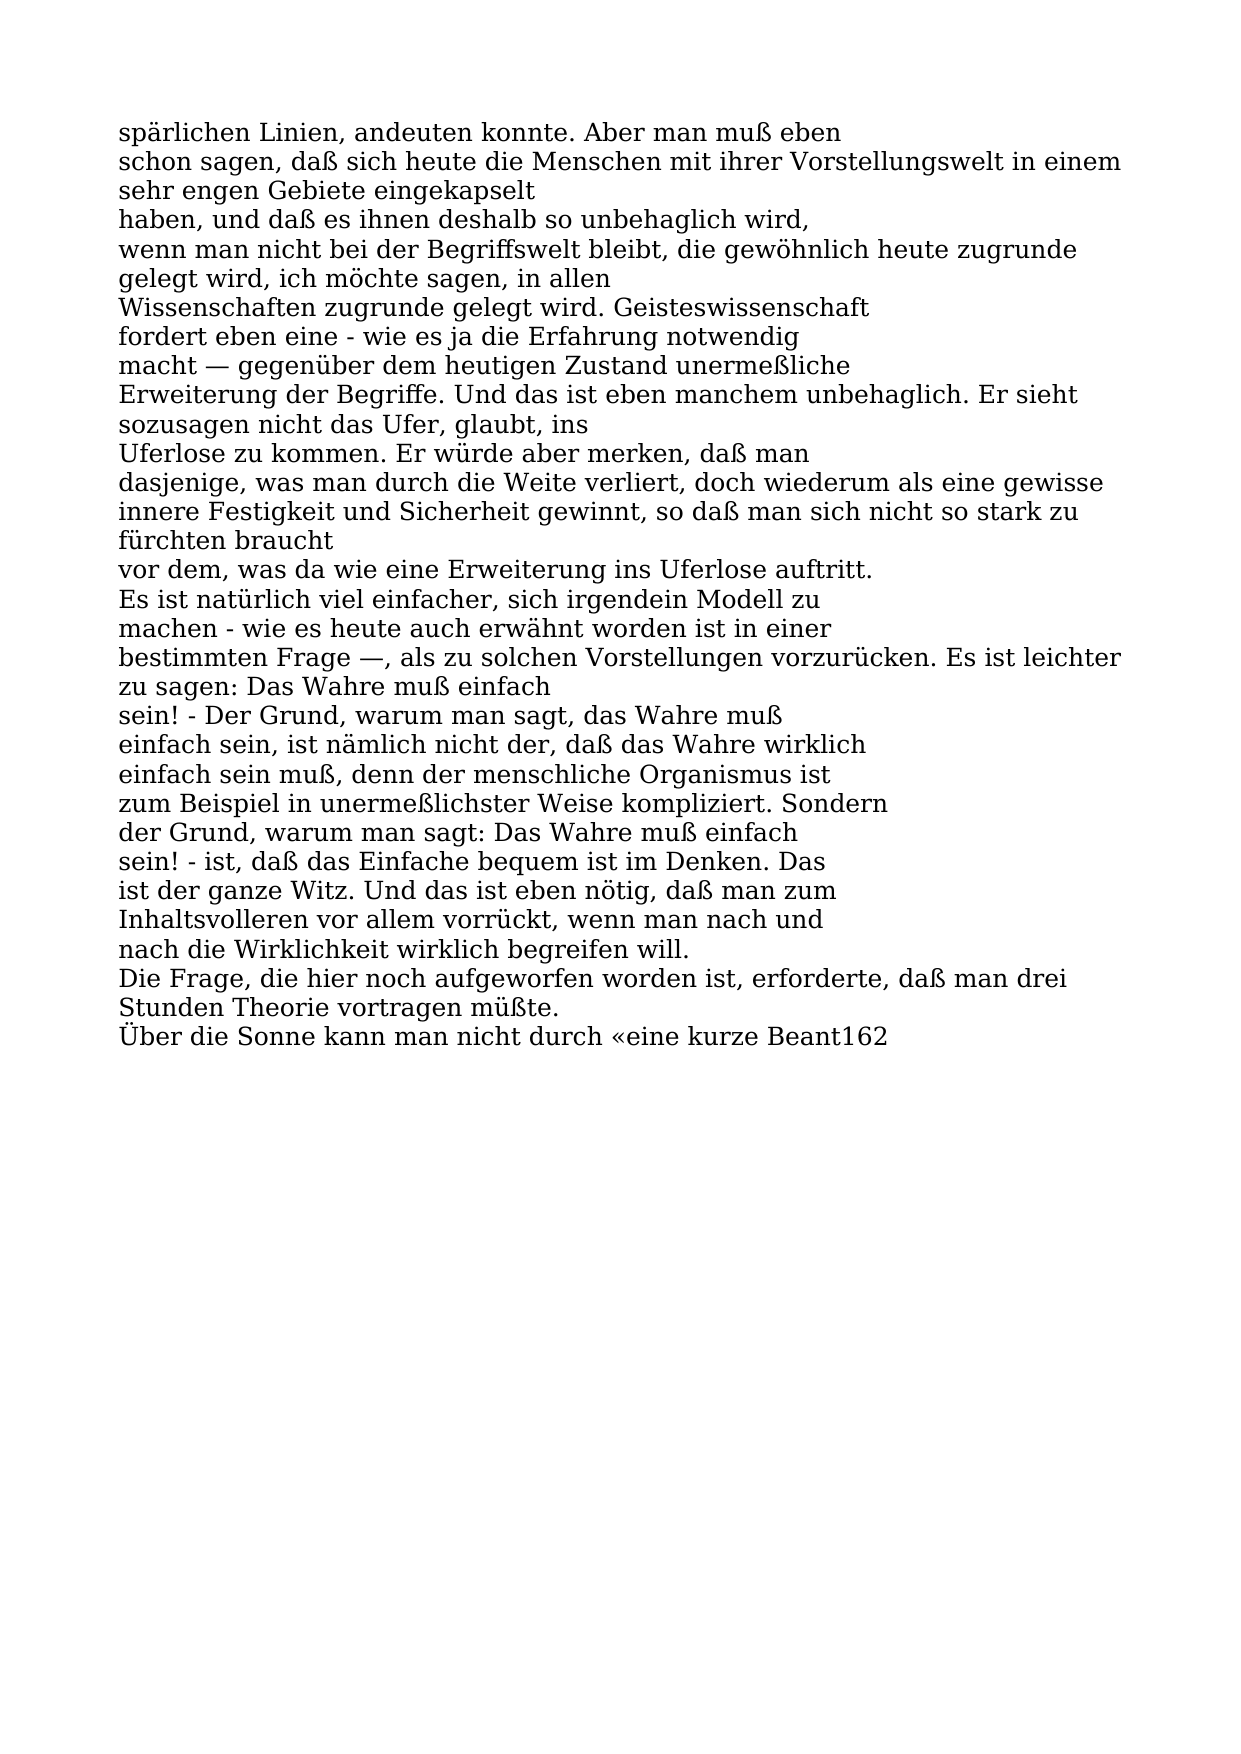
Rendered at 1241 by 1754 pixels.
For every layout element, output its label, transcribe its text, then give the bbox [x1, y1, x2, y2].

text spärlichen Linien, andeuten konnte. Aber man muß eben [118, 118, 1122, 147]
text machen - wie es heute auch erwähnt worden ist in einer [118, 614, 1122, 643]
text wenn man nicht bei der Begriffswelt bleibt, die gewöhnlich heute zugrunde gelegt wird, ich möchte sagen, in allen [118, 235, 1122, 293]
text sein! - ist, daß das Einfache bequem ist im Denken. Das [118, 847, 1122, 876]
text ist der ganze Witz. Und das ist eben nötig, daß man zum [118, 876, 1122, 906]
text haben, und daß es ihnen deshalb so unbehaglich wird, [118, 206, 1122, 235]
text vor dem, was da wie eine Erweiterung ins Uferlose auftritt. [118, 556, 1122, 585]
text bestimmten Frage —, als zu solchen Vorstellungen vorzurücken. Es ist leichter zu sagen: Das Wahre muß einfach [118, 643, 1122, 701]
text Inhaltsvolleren vor allem vorrückt, wenn man nach und [118, 906, 1122, 935]
text sein! - Der Grund, warum man sagt, das Wahre muß [118, 701, 1122, 731]
text dasjenige, was man durch die Weite verliert, doch wiederum als eine gewisse innere Festigkeit und Sicherheit gewinnt, so daß man sich nicht so stark zu fürchten braucht [118, 468, 1122, 556]
text schon sagen, daß sich heute die Menschen mit ihrer Vorstellungswelt in einem sehr engen Gebiete eingekapselt [118, 147, 1122, 206]
text Uferlose zu kommen. Er würde aber merken, daß man [118, 439, 1122, 468]
text Wissenschaften zugrunde gelegt wird. Geisteswissenschaft [118, 293, 1122, 322]
text einfach sein muß, denn der menschliche Organismus ist [118, 760, 1122, 789]
text macht — gegenüber dem heutigen Zustand unermeßliche [118, 351, 1122, 381]
text fordert eben eine - wie es ja die Erfahrung notwendig [118, 322, 1122, 351]
text Es ist natürlich viel einfacher, sich irgendein Modell zu [118, 585, 1122, 614]
text nach die Wirklichkeit wirklich begreifen will. [118, 935, 1122, 964]
text Die Frage, die hier noch aufgeworfen worden ist, erforderte, daß man drei Stunden Theorie vortragen müßte. [118, 964, 1122, 1022]
text zum Beispiel in unermeßlichster Weise kompliziert. Sondern [118, 789, 1122, 818]
text Über die Sonne kann man nicht durch «eine kurze Beant162 [118, 1022, 1122, 1051]
text einfach sein, ist nämlich nicht der, daß das Wahre wirklich [118, 731, 1122, 760]
text der Grund, warum man sagt: Das Wahre muß einfach [118, 818, 1122, 847]
text Erweiterung der Begriffe. Und das ist eben manchem unbehaglich. Er sieht sozusagen nicht das Ufer, glaubt, ins [118, 381, 1122, 439]
